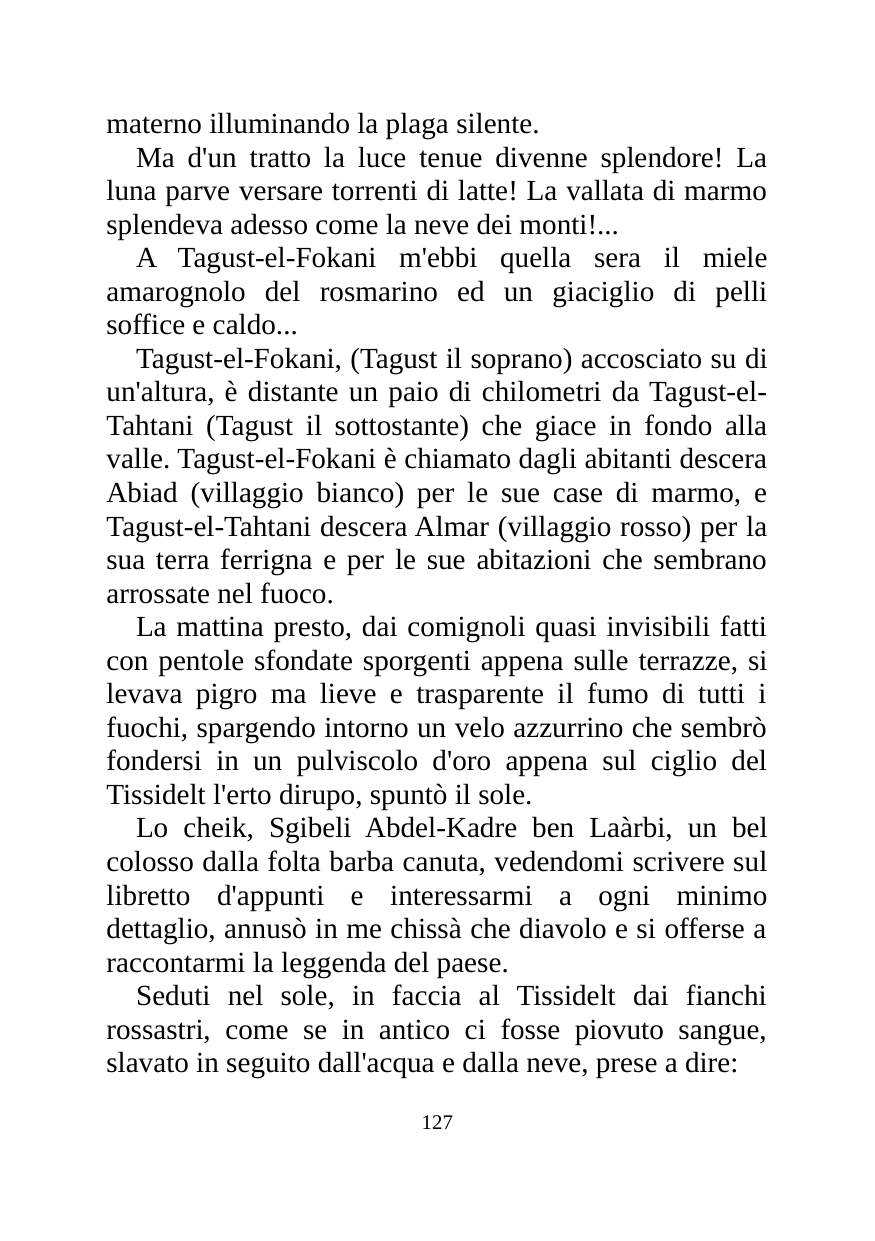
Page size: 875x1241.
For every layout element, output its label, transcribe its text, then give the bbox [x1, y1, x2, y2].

text A Tagust-el-Fokani m'ebbi quella sera il miele amarognolo del rosmarino ed un giaciglio di pelli soffice e caldo... [106, 240, 768, 341]
text Ma d'un tratto la luce tenue divenne splendore! La luna parve versare torrenti di latte! La vallata di marmo splendeva adesso come la neve dei monti!... [106, 140, 768, 240]
text Lo cheik, Sgibeli Abdel-Kadre ben Laàrbi, un bel colosso dalla folta barba canuta, vedendomi scrivere sul libretto d'appunti e interessarmi a ogni minimo dettaglio, annusò in me chissà che diavolo e si offerse a raccontarmi la leggenda del paese. [106, 811, 768, 978]
text La mattina presto, dai comignoli quasi invisibili fatti con pentole sfondate sporgenti appena sulle terrazze, si levava pigro ma lieve e trasparente il fumo di tutti i fuochi, spargendo intorno un velo azzurrino che sembrò fondersi in un pulviscolo d'oro appena sul ciglio del Tissidelt l'erto dirupo, spuntò il sole. [106, 609, 768, 811]
text Seduti nel sole, in faccia al Tissidelt dai fianchi rossastri, come se in antico ci fosse piovuto sangue, slavato in seguito dall'acqua e dalla neve, prese a dire: [106, 978, 768, 1079]
text Tagust-el-Fokani, (Tagust il soprano) accosciato su di un'altura, è distante un paio di chilometri da Tagust-el-Tahtani (Tagust il sottostante) che giace in fondo alla valle. Tagust-el-Fokani è chiamato dagli abitanti descera Abiad (villaggio bianco) per le sue case di marmo, e Tagust-el-Tahtani descera Almar (villaggio rosso) per la sua terra ferrigna e per le sue abitazioni che sembrano arrossate nel fuoco. [106, 341, 768, 609]
text materno illuminando la plaga silente. [106, 106, 768, 140]
